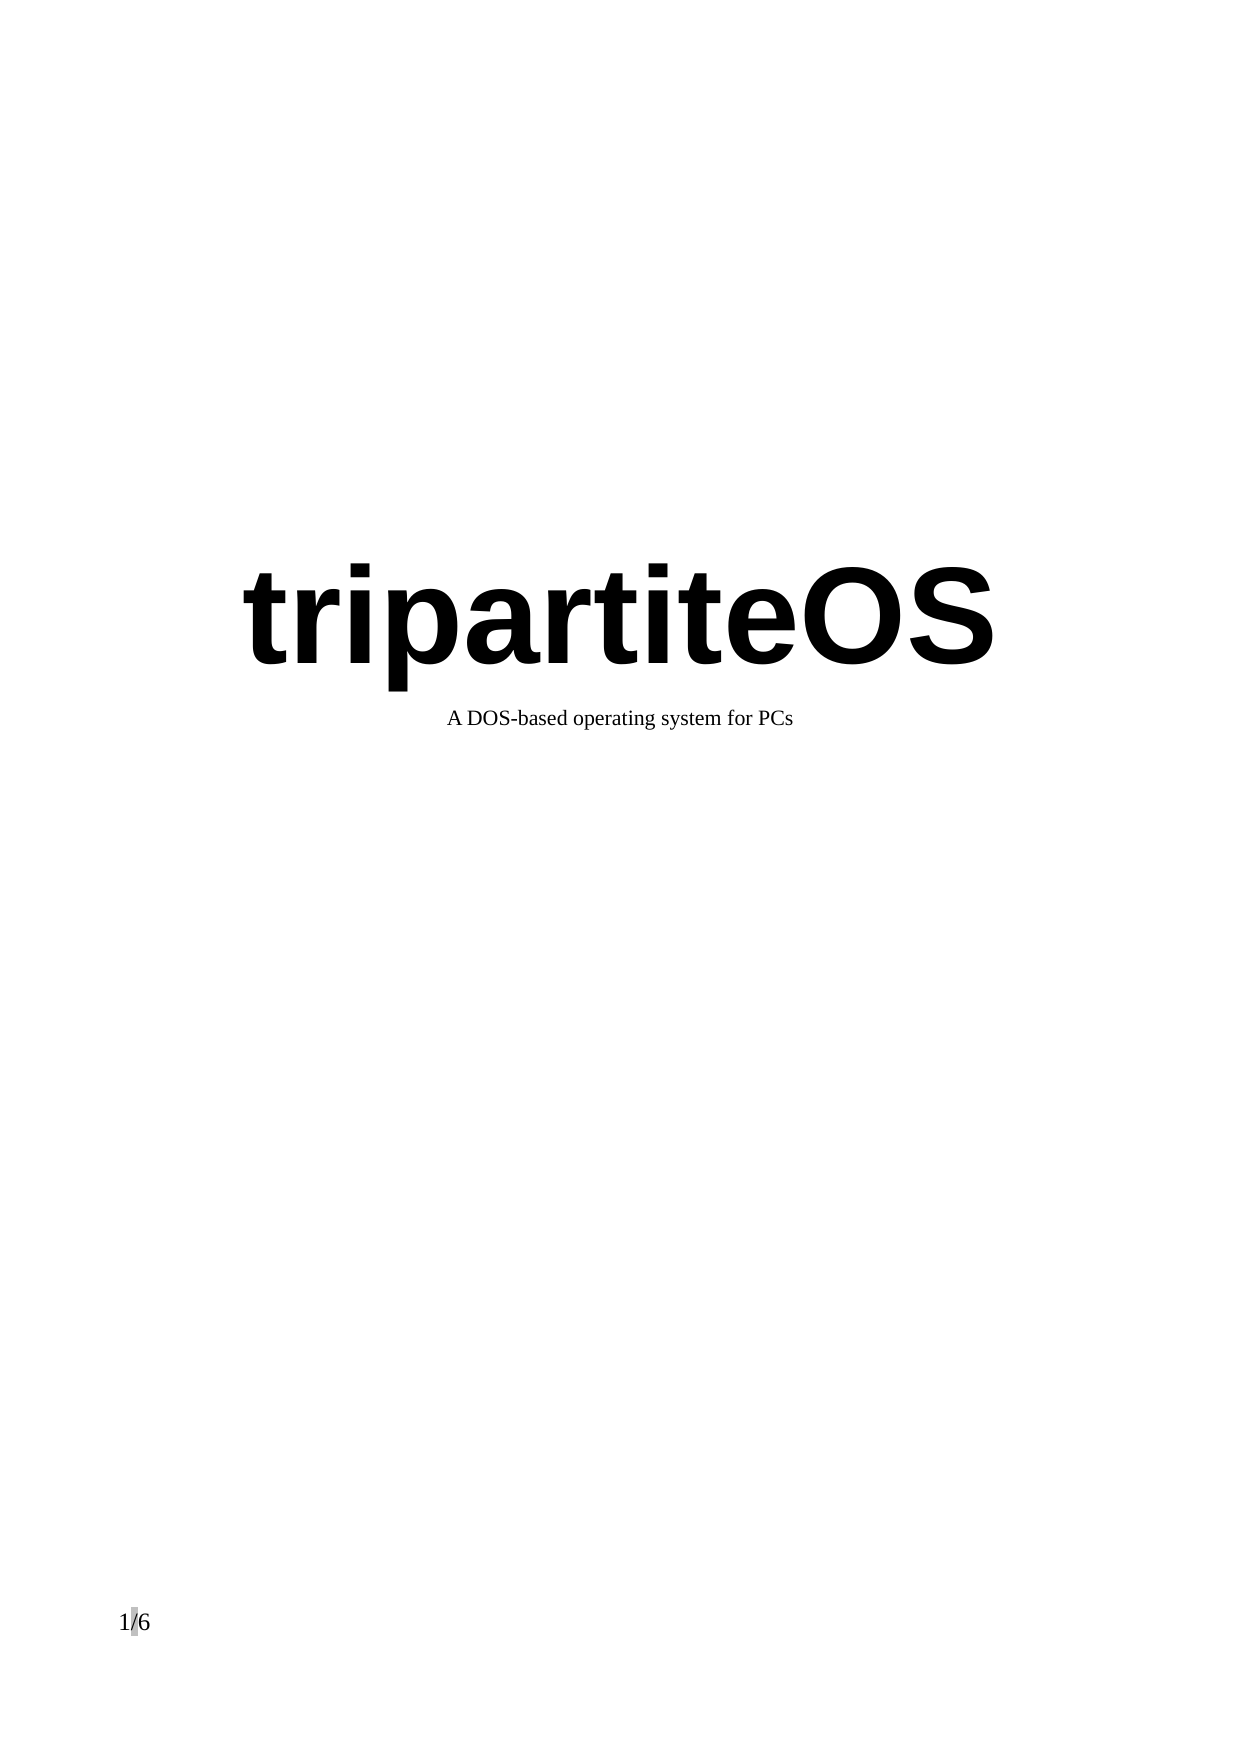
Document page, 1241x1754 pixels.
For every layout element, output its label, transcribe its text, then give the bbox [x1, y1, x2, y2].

subtitle tripartiteOS [118, 534, 1122, 692]
text A DOS-based operating system for PCs [118, 705, 1122, 730]
